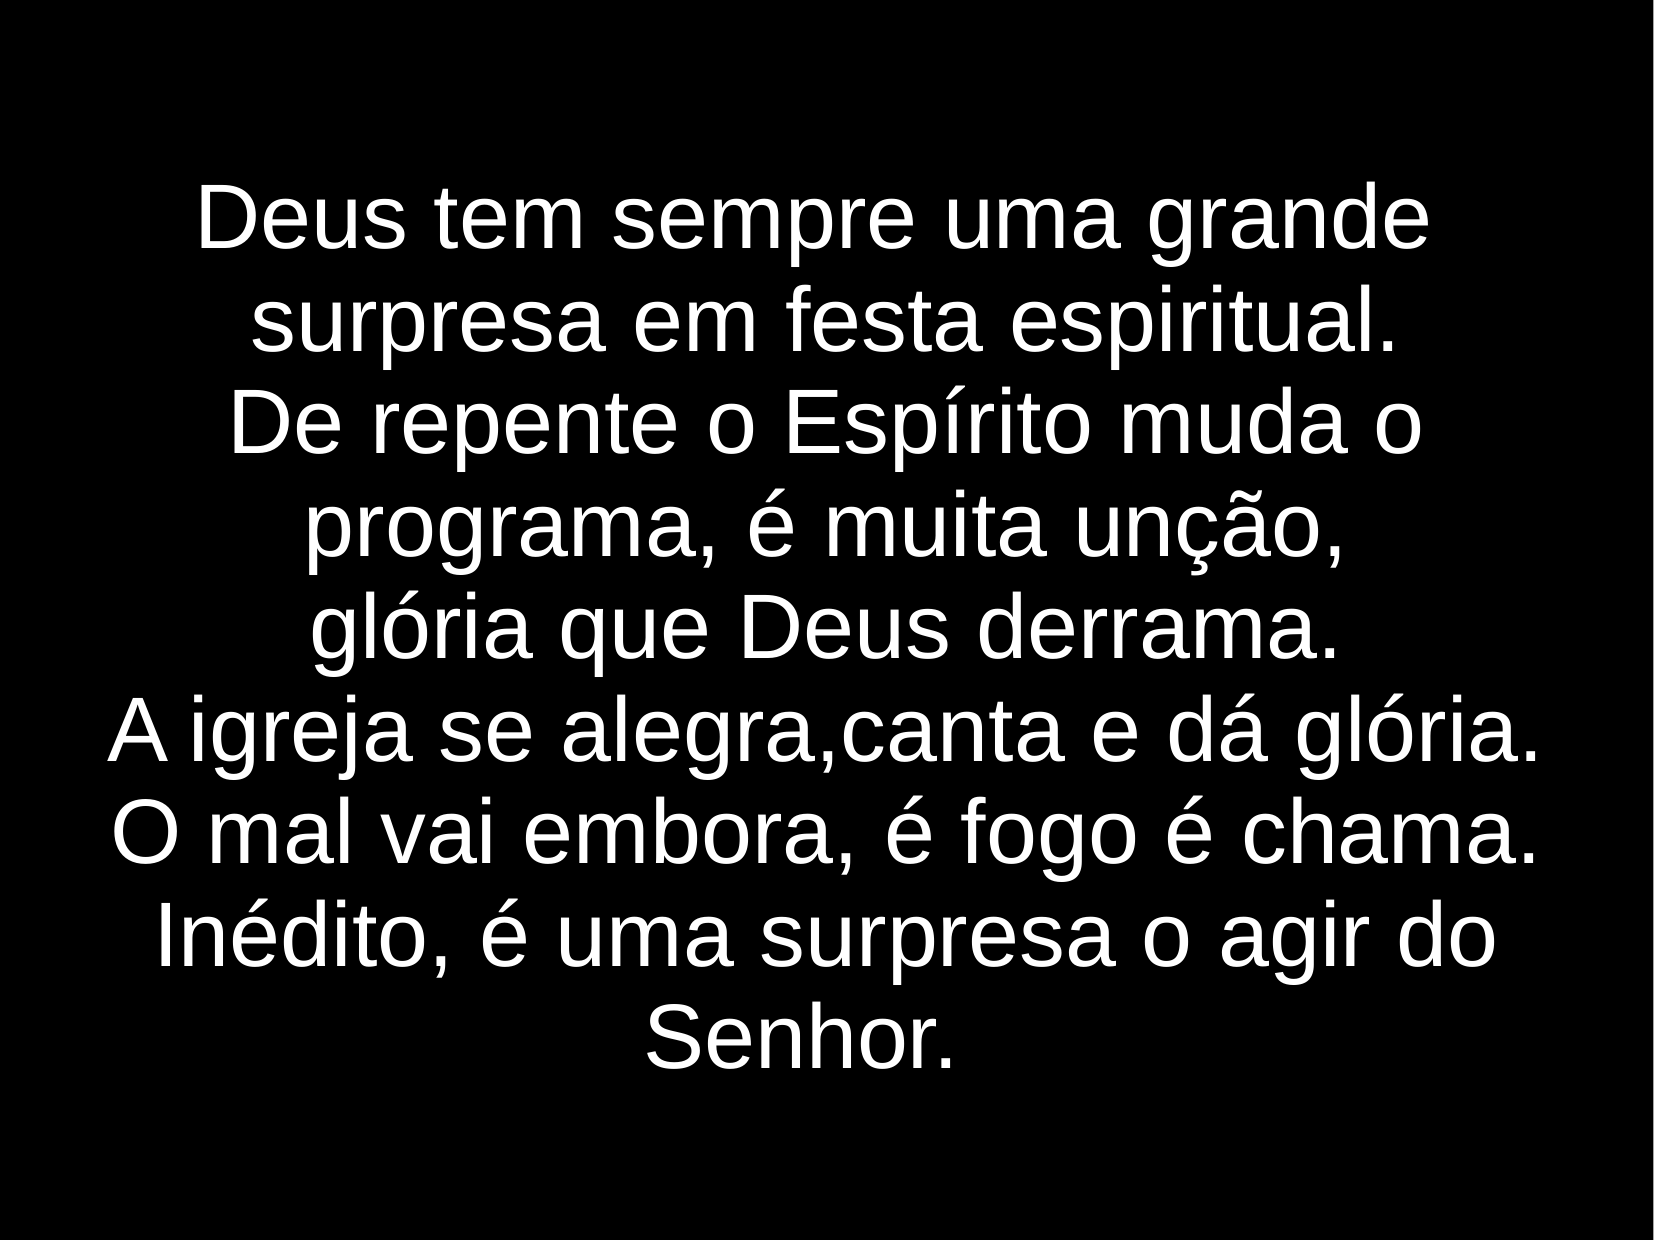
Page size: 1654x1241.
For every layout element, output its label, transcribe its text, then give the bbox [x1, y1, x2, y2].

subtitle Deus tem sempre uma grande surpresa em festa espiritual. De repente o Espírito muda o programa, é muita unção, glória que Deus derrama. A igreja se alegra,canta e dá glória. O mal vai embora, é fogo é chama. Inédito, é uma surpresa o agir do Senhor. [82, 49, 1571, 1205]
